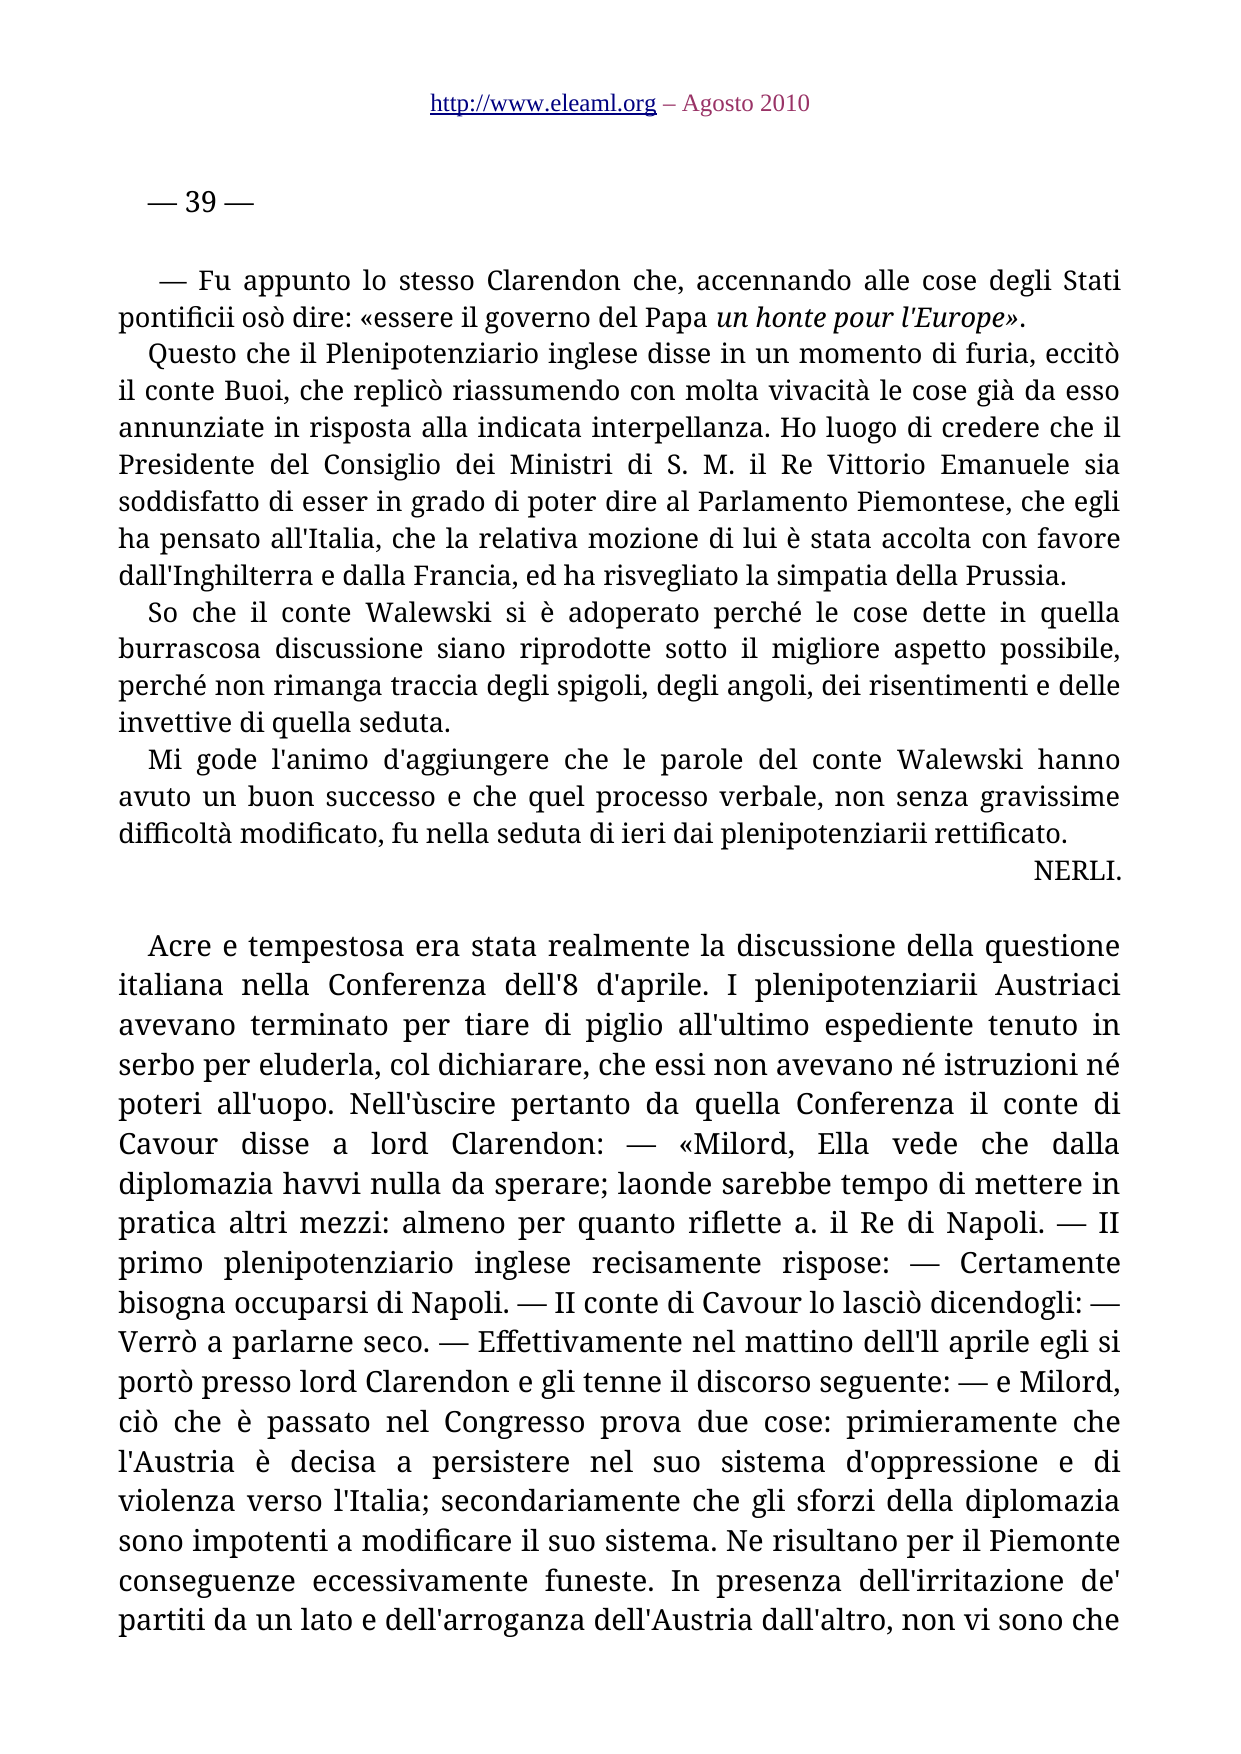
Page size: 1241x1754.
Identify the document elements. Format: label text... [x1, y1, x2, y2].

text Mi gode l'animo d'aggiungere che le parole del conte Walewski hanno avuto un buon successo e che quel processo verbale, non senza gravissime difficoltà modificato, fu nella seduta di ieri dai plenipotenziarii rettificato. [118, 741, 1122, 851]
text NERLI. [118, 851, 1122, 888]
text So che il conte Walewski si è adoperato perché le cose dette in quella burrascosa discussione siano riprodotte sotto il migliore aspetto possibile, perché non rimanga traccia degli spigoli, degli angoli, dei risentimenti e delle invettive di quella seduta. [118, 593, 1122, 741]
text Acre e tempestosa era stata realmente la discussione della questione italiana nella Conferenza dell'8 d'aprile. I plenipotenziarii Austriaci avevano terminato per tiare di piglio all'ultimo espediente tenuto in serbo per eluderla, col dichiarare, che essi non avevano né istruzioni né poteri all'uopo. Nell'ùscire pertanto da quella Conferenza il conte di Cavour disse a lord Clarendon: — «Milord, Ella vede che dalla diplomazia havvi nulla da sperare; laonde sarebbe tempo di mettere in pratica altri mezzi: almeno per quanto riflette a. il Re di Napoli. — II primo plenipotenziario inglese recisamente rispose: — Certamente bisogna occuparsi di Napoli. — II conte di Cavour lo lasciò dicendogli: — Verrò a parlarne seco. — Effettivamente nel mattino dell'll aprile egli si portò presso lord Clarendon e gli tenne il discorso seguente: — e Milord, ciò che è passato nel Congresso prova due cose: primieramente che l'Austria è decisa a persistere nel suo sistema d'oppressione e di violenza verso l'Italia; secondariamente che gli sforzi della diplomazia sono impotenti a modificare il suo sistema. Ne risultano per il Piemonte conseguenze eccessivamente funeste. In presenza dell'irritazione de' partiti da un lato e dell'arroganza dell'Austria dall'altro, non vi sono che [118, 925, 1122, 1639]
text — 39 — [118, 182, 1122, 221]
text — Fu appunto lo stesso Clarendon che, accennando alle cose degli Stati pontificii osò dire: «essere il governo del Papa un honte pour l'Europe». [118, 261, 1122, 335]
text Questo che il Plenipotenziario inglese disse in un momento di furia, eccitò il conte Buoi, che replicò riassumendo con molta vivacità le cose già da esso annunziate in risposta alla indicata interpellanza. Ho luogo di credere che il Presidente del Consiglio dei Ministri di S. M. il Re Vittorio Emanuele sia soddisfatto di esser in grado di poter dire al Parlamento Piemontese, che egli ha pensato all'Italia, che la relativa mozione di lui è stata accolta con favore dall'Inghilterra e dalla Francia, ed ha risvegliato la simpatia della Prussia. [118, 335, 1122, 593]
